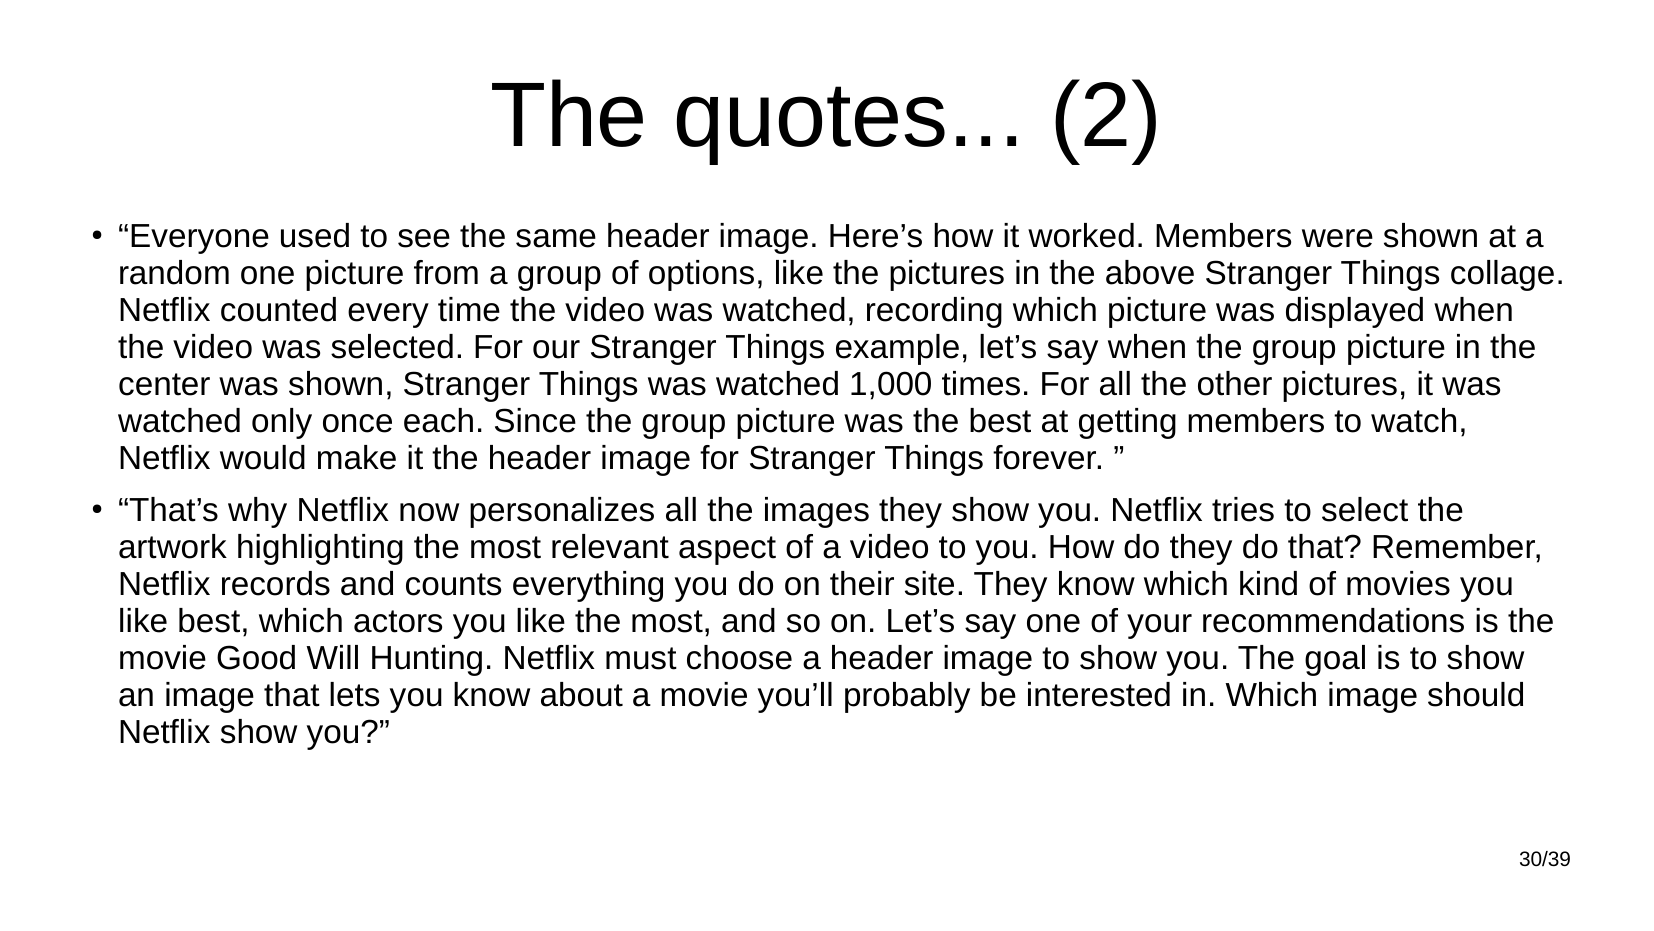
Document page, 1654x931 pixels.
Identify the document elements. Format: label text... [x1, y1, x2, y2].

title The quotes... (2) [82, 37, 1571, 193]
list “Everyone used to see the same header image. Here’s how it worked. Members were shown at a random one picture from a group of options, like the pictures in the above Stranger Things collage. Netflix counted every time the video was watched, recording which picture was displayed when the video was selected. For our Stranger Things example, let’s say when the group picture in the center was shown, Stranger Things was watched 1,000 times. For all the other pictures, it was watched only once each. Since the group picture was the best at getting members to watch, Netflix would make it the header image for Stranger Things forever. ” “That’s why Netflix now personalizes all the images they show you. Netflix tries to select the artwork highlighting the most relevant aspect of a video to you. How do they do that? Remember, Netflix records and counts everything you do on their site. They know which kind of movies you like best, which actors you like the most, and so on. Let’s say one of your recommendations is the movie Good Will Hunting. Netflix must choose a header image to show you. The goal is to show an image that lets you know about a movie you’ll probably be interested in. Which image should Netflix show you?” [82, 217, 1571, 758]
